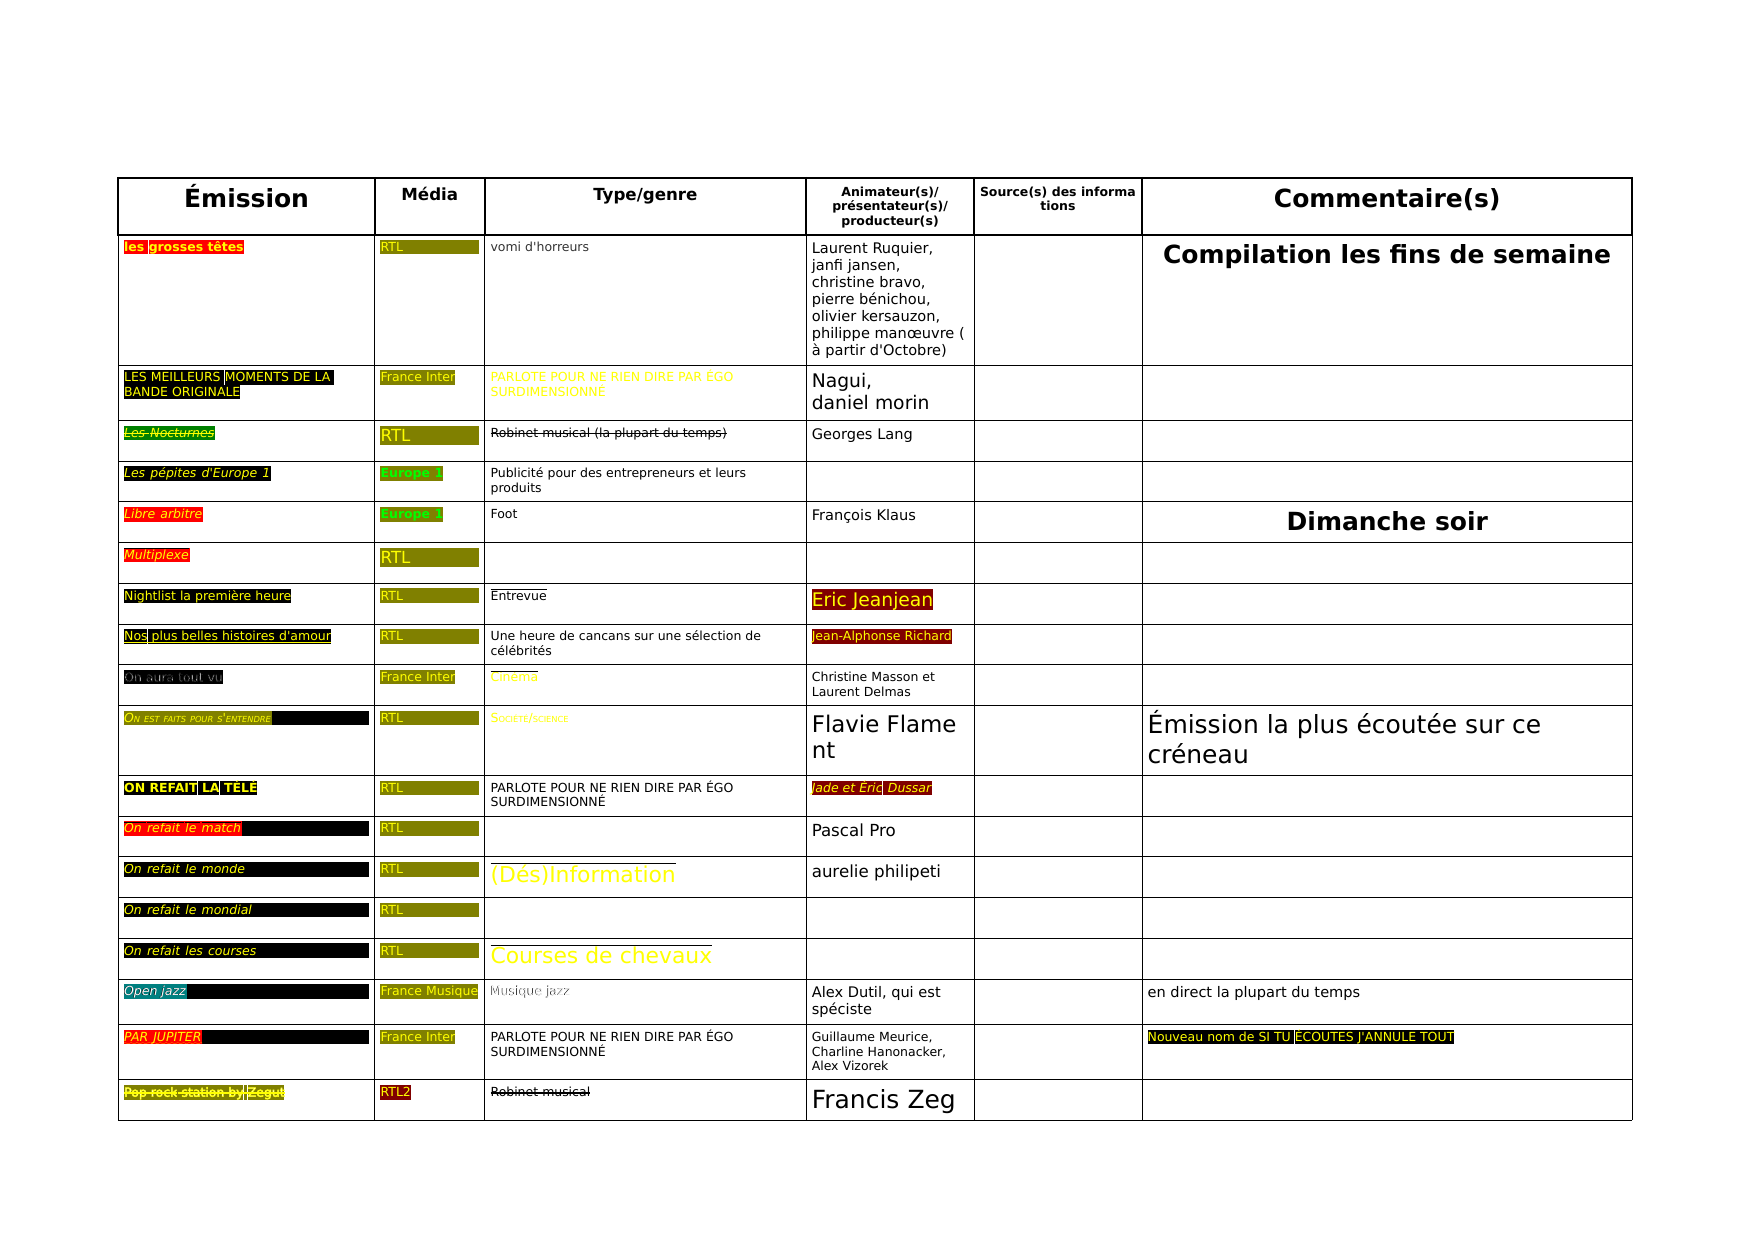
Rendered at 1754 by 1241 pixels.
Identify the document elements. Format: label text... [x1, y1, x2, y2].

table_cell [1143, 1080, 1632, 1120]
table_cell Une heure de cancans sur une sélection de célébrités [485, 625, 806, 664]
table_cell Robinet musical (la plupart du temps) [485, 421, 806, 461]
table_cell [1143, 817, 1632, 856]
table_cell [1143, 421, 1632, 461]
table_cell [1143, 584, 1632, 623]
table_cell Robinet musical [485, 1080, 806, 1120]
table_cell Alex Dutil, qui est spéciste [807, 980, 974, 1024]
table_cell Europe 1 [375, 462, 484, 501]
table_header Commentaire(s) [1143, 179, 1631, 234]
table_cell Émission la plus écoutée sur ce créneau [1143, 706, 1632, 775]
table_header Type/genre [486, 179, 805, 234]
table_cell [975, 1080, 1142, 1120]
table_cell On refait le monde [119, 857, 374, 897]
table_cell [1143, 543, 1632, 583]
table_cell Par Jupiter [119, 1025, 374, 1079]
table_cell RTL [375, 584, 484, 623]
table_cell Pop rock station by Zegut [119, 1080, 374, 1120]
table_cell Eric Jeanjean [807, 584, 974, 623]
table_cell aurelie philipeti [807, 857, 974, 897]
table_cell On refait les courses [119, 939, 374, 978]
table_cell [975, 817, 1142, 856]
table_cell Courses de chevaux [485, 939, 806, 978]
table_header Source(s) des informations [975, 179, 1141, 234]
table_cell [1143, 366, 1632, 420]
table_cell France Inter [375, 1025, 484, 1079]
table_cell [975, 665, 1142, 705]
table_cell Nightlist la première heure [119, 584, 374, 623]
table_cell France Inter [375, 366, 484, 420]
table_cell RTL [375, 236, 484, 364]
table_cell (Dés)Information [485, 857, 806, 897]
table_cell RTL2 [375, 1080, 484, 1120]
table_cell [975, 462, 1142, 501]
table_cell Les meilleurs moments de La bande originale [119, 366, 374, 420]
table_cell On refait le mondial [119, 898, 374, 938]
table_cell Parlote pour ne rien dire par égo surdimensionné [485, 776, 806, 816]
table_cell [807, 462, 974, 501]
table_cell [975, 1025, 1142, 1079]
table_cell [485, 543, 806, 583]
table_cell Libre arbitre [119, 502, 374, 542]
table_header Animateur(s)/présentateur(s)/producteur(s) [807, 179, 973, 234]
table_cell Les grosses têtes [119, 236, 374, 364]
table_cell en direct la plupart du temps [1143, 980, 1632, 1024]
table_cell Nos plus belles histoires d'amour [119, 625, 374, 664]
table_cell RTL [375, 898, 484, 938]
table_cell Laurent Ruquier, janfi jansen, christine bravo, pierre bénichou, olivier kersauzon, philippe manœuvre (à partir d'Octobre) [807, 236, 974, 364]
table_cell [485, 817, 806, 856]
table_cell RTL [375, 625, 484, 664]
table_cell Dimanche soir [1143, 502, 1632, 542]
table_header Émission [119, 179, 374, 234]
table_cell Société/science [485, 706, 806, 775]
table_cell [1143, 462, 1632, 501]
table_cell RTL [375, 939, 484, 978]
table_cell François Klaus [807, 502, 974, 542]
table_cell Cinéma [485, 665, 806, 705]
table_cell Flavie Flament [807, 706, 974, 775]
table_cell Parlote pour ne rien dire par égo surdimensionné [485, 1025, 806, 1079]
table_cell RTL [375, 421, 484, 461]
table_cell [975, 366, 1142, 420]
table_cell [975, 980, 1142, 1024]
table_cell On est faits pour s'entendre [119, 706, 374, 775]
table_cell Nouveau nom de Si tu écoutes j'annule tout [1143, 1025, 1632, 1079]
table_cell [485, 898, 806, 938]
table_cell Nagui, daniel morin [807, 366, 974, 420]
table_cell Open jazz [119, 980, 374, 1024]
table_cell Guillaume Meurice, Charline Hanonacker, Alex Vizorek [807, 1025, 974, 1079]
table_cell [975, 543, 1142, 583]
table_cell [1143, 625, 1632, 664]
table_cell RTL [375, 706, 484, 775]
table_cell [1143, 776, 1632, 816]
table_cell Foot [485, 502, 806, 542]
table_cell [975, 421, 1142, 461]
table_cell RTL [375, 857, 484, 897]
table_cell [975, 584, 1142, 623]
table_cell Georges Lang [807, 421, 974, 461]
table_cell [975, 625, 1142, 664]
table_cell Francis Zeg [807, 1080, 974, 1120]
table_cell [1143, 857, 1632, 897]
table_cell [975, 502, 1142, 542]
table_cell Musique jazz [485, 980, 806, 1024]
table_cell Parlote pour ne rien dire par égo surdimensionné [485, 366, 806, 420]
table_cell Vomi d'horreurs [485, 236, 806, 364]
table_cell [975, 236, 1142, 364]
table_cell Europe 1 [375, 502, 484, 542]
table_cell Les Nocturnes [119, 421, 374, 461]
table_cell Compilation les fins de semaine [1143, 236, 1632, 364]
table_cell [975, 857, 1142, 897]
table_cell [975, 898, 1142, 938]
table_cell [807, 939, 974, 978]
table_cell RTL [375, 817, 484, 856]
table_cell RTL [375, 776, 484, 816]
table_cell Jean-Alphonse Richard [807, 625, 974, 664]
table_cell [975, 706, 1142, 775]
table_cell [975, 776, 1142, 816]
table_cell Christine Masson et Laurent Delmas [807, 665, 974, 705]
table_cell France Musique [375, 980, 484, 1024]
table_cell RTL [375, 543, 484, 583]
table_cell Les pépites d'Europe 1 [119, 462, 374, 501]
table_cell Multiplexe [119, 543, 374, 583]
table_cell [1143, 939, 1632, 978]
table_cell Entrevue [485, 584, 806, 623]
table_cell [975, 939, 1142, 978]
table_cell [807, 543, 974, 583]
table_cell France Inter [375, 665, 484, 705]
table_cell On aura tout vu [119, 665, 374, 705]
table_cell Publicité pour des entrepreneurs et leurs produits [485, 462, 806, 501]
table_header Média [376, 179, 484, 234]
table_cell [1143, 898, 1632, 938]
table_cell On refait le match [119, 817, 374, 856]
table_cell On refait la télé [119, 776, 374, 816]
table_cell Jade et Éric Dussar [807, 776, 974, 816]
table_cell [1143, 665, 1632, 705]
table_cell [807, 898, 974, 938]
table_cell Pascal Pro [807, 817, 974, 856]
